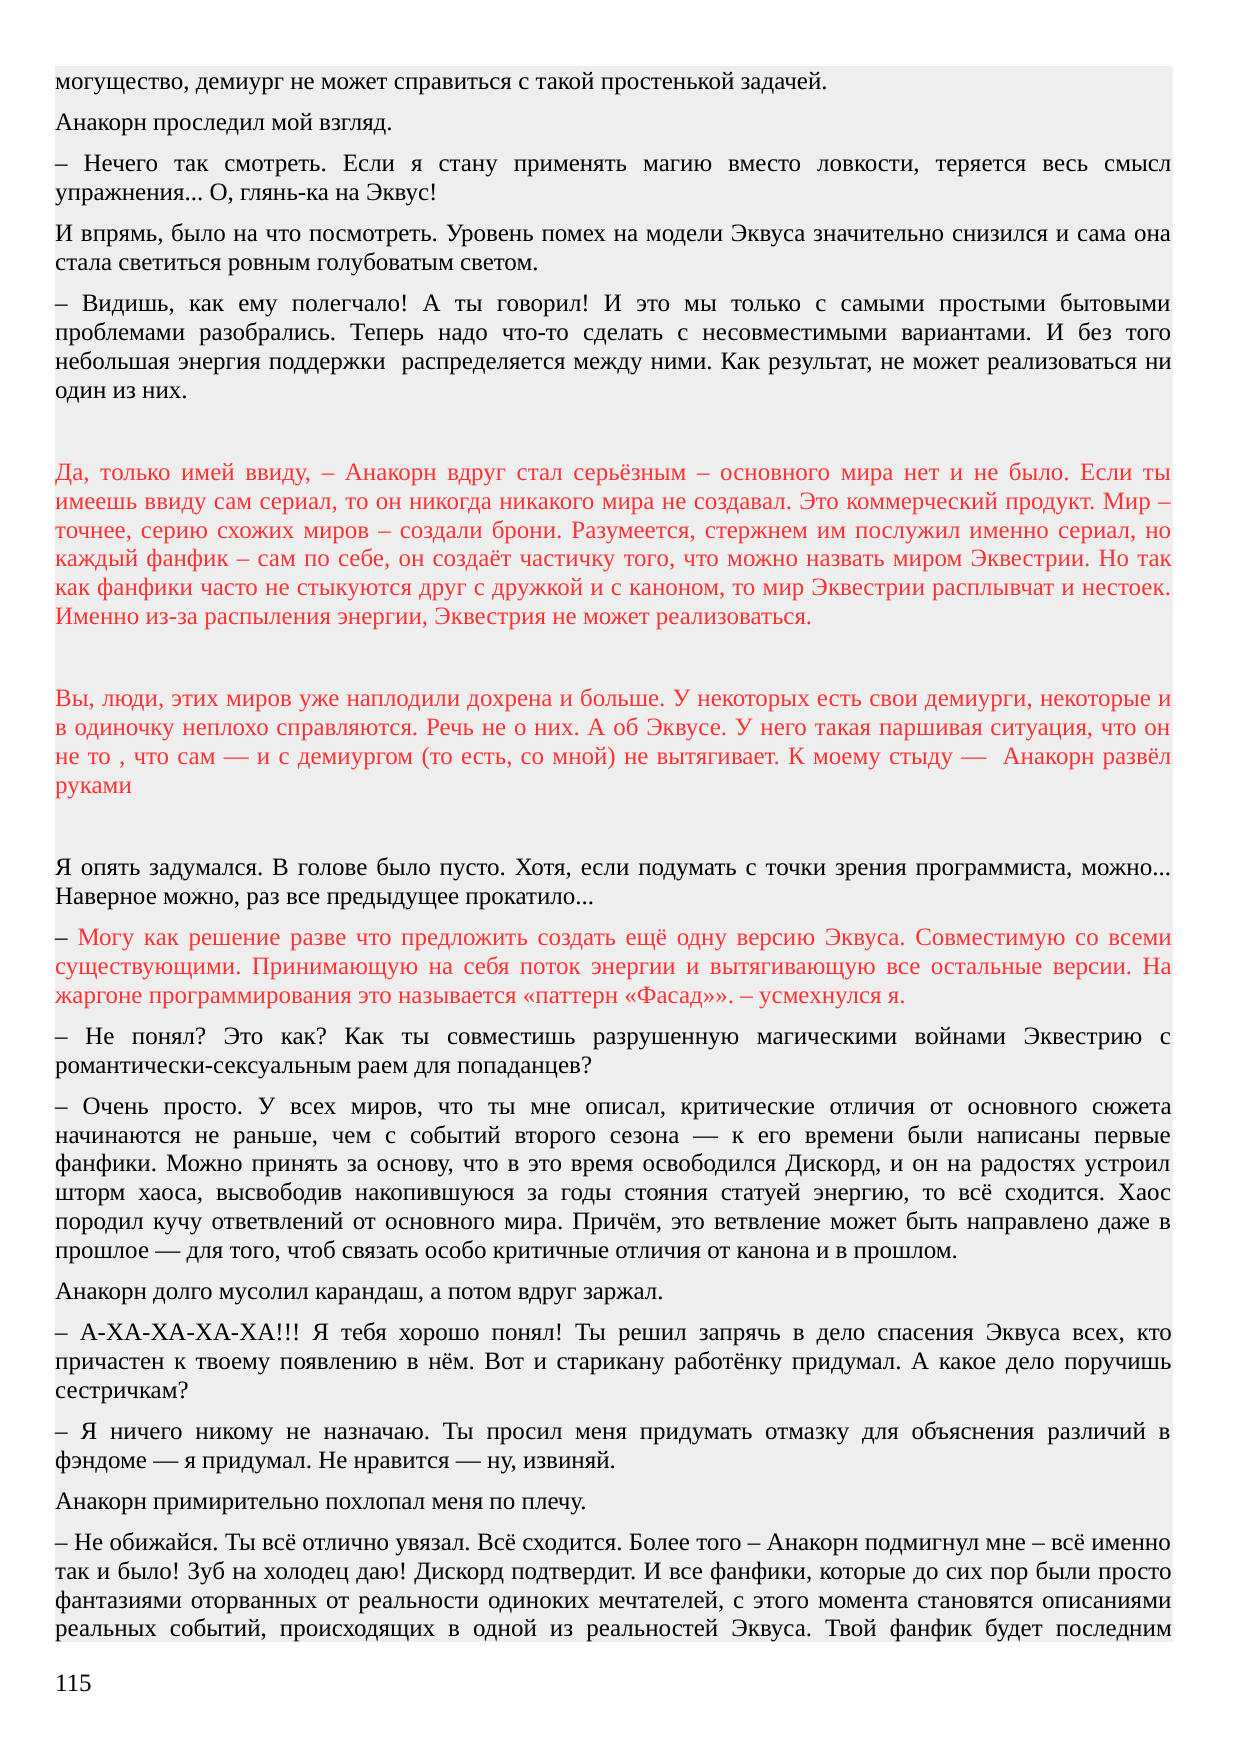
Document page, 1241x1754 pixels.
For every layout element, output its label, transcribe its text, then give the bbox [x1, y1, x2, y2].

text Да, только имей ввиду, – Анакорн вдруг стал серьёзным – основного мира нет и не было. Если ты имеешь ввиду сам сериал, то он никогда никакого мира не создавал. Это коммерческий продукт. Мир – точнее, серию схожих миров – создали брони. Разумеется, стержнем им послужил именно сериал, но каждый фанфик – сам по себе, он создаёт частичку того, что можно назвать миром Эквестрии. Но так как фанфики часто не стыкуются друг с дружкой и с каноном, то мир Эквестрии расплывчат и нестоек. Именно из-за распыления энергии, Эквестрия не может реализоваться. [55, 457, 1173, 630]
text Анакорн долго мусолил карандаш, а потом вдруг заржал. [55, 1276, 1173, 1305]
text – Очень просто. У всех миров, что ты мне описал, критические отличия от основного сюжета начинаются не раньше, чем с событий второго сезона — к его времени были написаны первые фанфики. Можно принять за основу, что в это время освободился Дискорд, и он на радостях устроил шторм хаоса, высвободив накопившуюся за годы стояния статуей энергию, то всё сходится. Хаос породил кучу ответвлений от основного мира. Причём, это ветвление может быть направлено даже в прошлое — для того, чтоб связать особо критичные отличия от канона и в прошлом. [55, 1091, 1173, 1263]
text Вы, люди, этих миров уже наплодили дохрена и больше. У некоторых есть свои демиурги, некоторые и в одиночку неплохо справляются. Речь не о них. А об Эквусе. У него такая паршивая ситуация, что он не то , что сам — и с демиургом (то есть, со мной) не вытягивает. К моему стыду — Анакорн развёл руками [55, 683, 1173, 798]
text – Видишь, как ему полегчало! А ты говорил! И это мы только с самыми простыми бытовыми проблемами разобрались. Теперь надо что-то сделать с несовместимыми вариантами. И без того небольшая энергия поддержки распределяется между ними. Как результат, не может реализоваться ни один из них. [55, 288, 1173, 403]
text могущество, демиург не может справиться с такой простенькой задачей. [55, 66, 1173, 95]
text Анакорн проследил мой взгляд. [55, 107, 1173, 136]
text – Нечего так смотреть. Если я стану применять магию вместо ловкости, теряется весь смысл упражнения... О, глянь-ка на Эквус! [55, 148, 1173, 206]
text Анакорн примирительно похлопал меня по плечу. [55, 1486, 1173, 1515]
text И впрямь, было на что посмотреть. Уровень помех на модели Эквуса значительно снизился и сама она стала светиться ровным голубоватым светом. [55, 218, 1173, 276]
text – Я ничего никому не назначаю. Ты просил меня придумать отмазку для объяснения различий в фэндоме — я придумал. Не нравится — ну, извиняй. [55, 1416, 1173, 1473]
text – Не обижайся. Ты всё отлично увязал. Всё сходится. Более того – Анакорн подмигнул мне – всё именно так и было! Зуб на холодец даю! Дискорд подтвердит. И все фанфики, которые до сих пор были просто фантазиями оторванных от реальности одиноких мечтателей, с этого момента становятся описаниями реальных событий, происходящих в одной из реальностей Эквуса. Твой фанфик будет последним [55, 1527, 1173, 1642]
text – Не понял? Это как? Как ты совместишь разрушенную магическими войнами Эквестрию с романтически-сексуальным раем для попаданцев? [55, 1021, 1173, 1078]
text Я опять задумался. В голове было пусто. Хотя, если подумать с точки зрения программиста, можно... Наверное можно, раз все предыдущее прокатило... [55, 852, 1173, 910]
text – А-ХА-ХА-ХА-ХА!!! Я тебя хорошо понял! Ты решил запрячь в дело спасения Эквуса всех, кто причастен к твоему появлению в нём. Вот и старикану работёнку придумал. А какое дело поручишь сестричкам? [55, 1317, 1173, 1403]
text – Могу как решение разве что предложить создать ещё одну версию Эквуса. Совместимую со всеми существующими. Принимающую на себя поток энергии и вытягивающую все остальные версии. На жаргоне программирования это называется «паттерн «Фасад»». – усмехнулся я. [55, 922, 1173, 1008]
